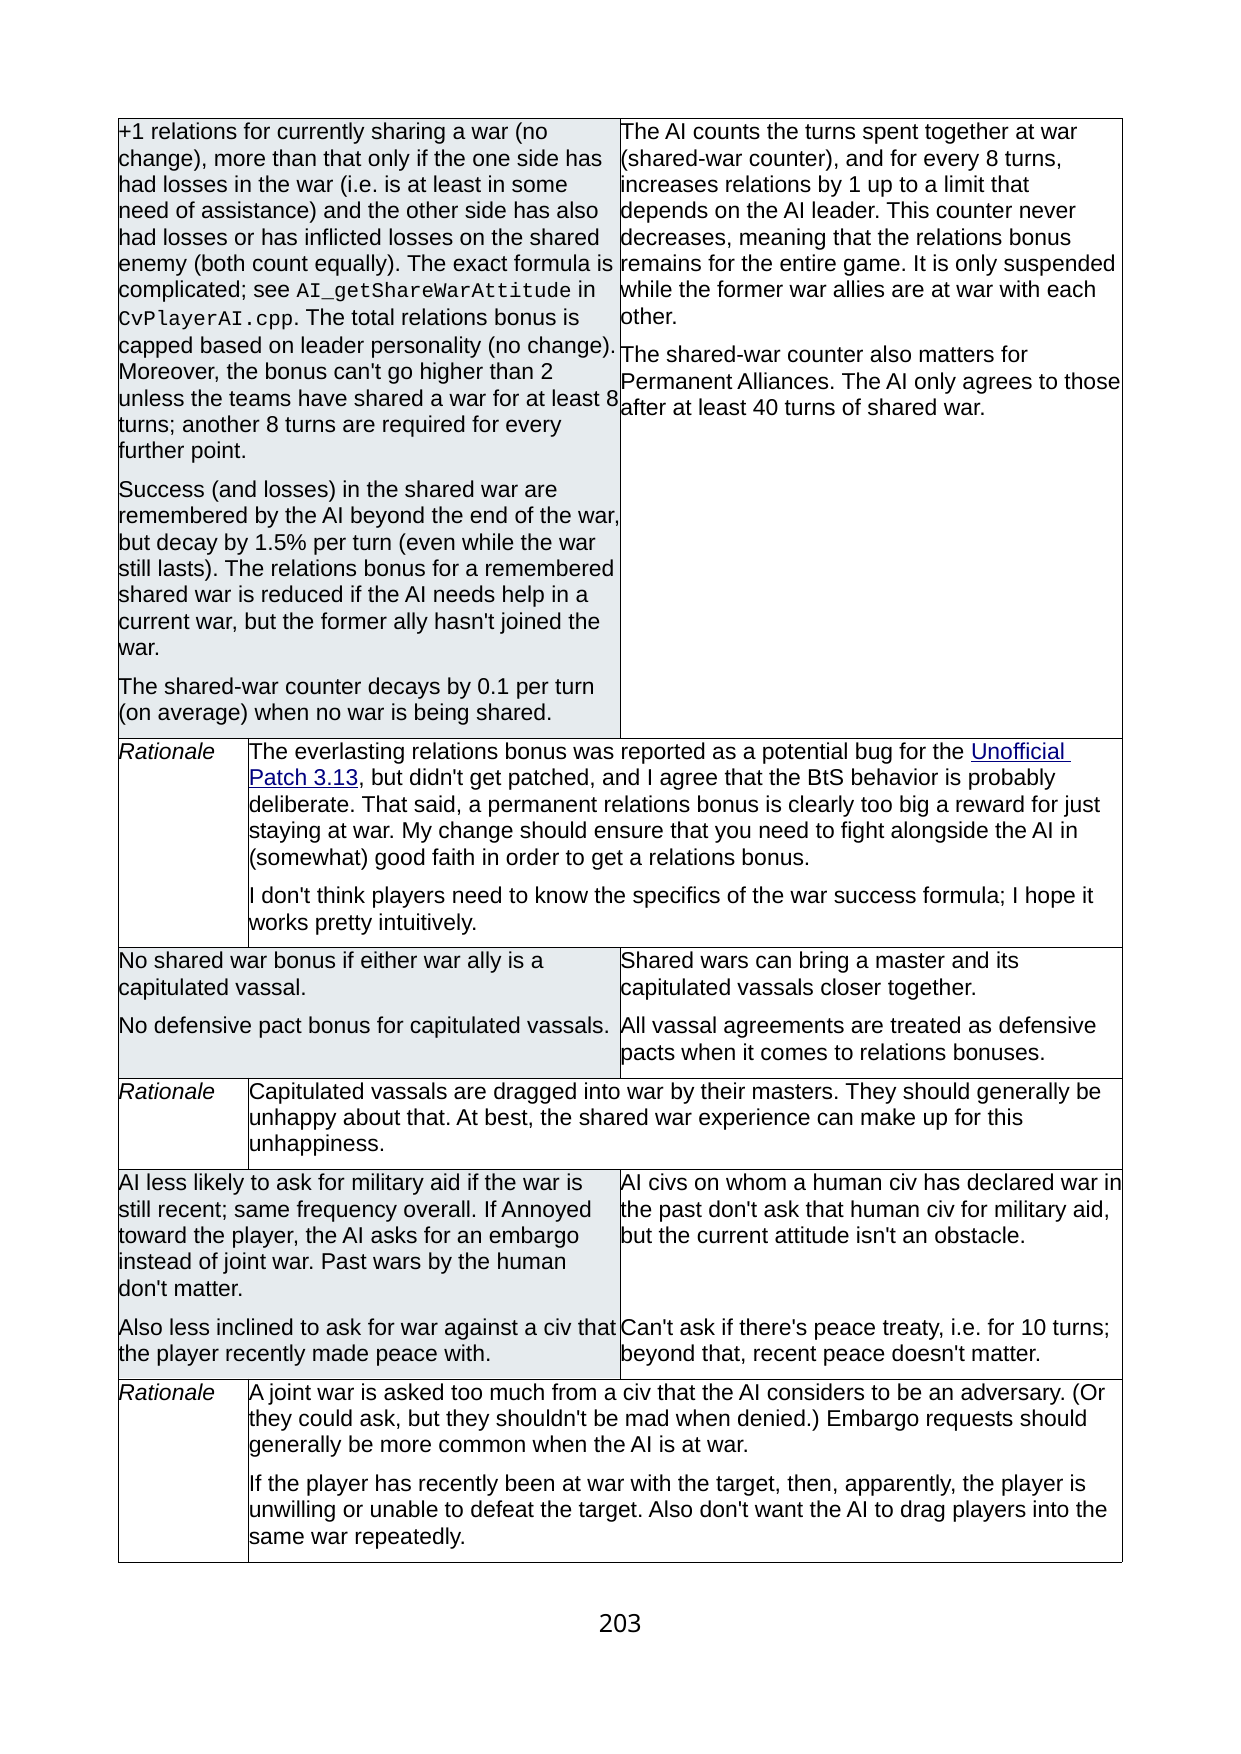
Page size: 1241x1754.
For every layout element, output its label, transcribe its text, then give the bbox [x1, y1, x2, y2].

table_cell +1 relations for currently sharing a war (no change), more than that only if the one side has had losses in the war (i.e. is at least in some need of assistance) and the other side has also had losses or has inflicted losses on the shared enemy (both count equally). The exact formula is complicated; see AI_getShareWarAttitude in CvPlayerAI.cpp. The total relations bonus is capped based on leader personality (no change). Moreover, the bonus can't go higher than 2 unless the teams have shared a war for at least 8 turns; another 8 turns are required for every further point. Success (and losses) in the shared war are remembered by the AI beyond the end of the war, but decay by 1.5% per turn (even while the war still lasts). The relations bonus for a remembered shared war is reduced if the AI needs help in a current war, but the former ally hasn't joined the war. The shared-war counter decays by 0.1 per turn (on average) when no war is being shared. [119, 119, 620, 738]
table_cell Rationale [119, 739, 248, 947]
table_cell Rationale [119, 1079, 248, 1169]
table_cell No shared war bonus if either war ally is a capitulated vassal. No defensive pact bonus for capitulated vassals. [119, 948, 620, 1078]
table_cell The everlasting relations bonus was reported as a potential bug for the Unofficial Patch 3.13, but didn't get patched, and I agree that the BtS behavior is probably deliberate. That said, a permanent relations bonus is clearly too big a reward for just staying at war. My change should ensure that you need to fight alongside the AI in (somewhat) good faith in order to get a relations bonus. I don't think players need to know the specifics of the war success formula; I hope it works pretty intuitively. [249, 739, 1122, 947]
table_cell Shared wars can bring a master and its capitulated vassals closer together. All vassal agreements are treated as defensive pacts when it comes to relations bonuses. [621, 948, 1122, 1078]
table_cell The AI counts the turns spent together at war (shared-war counter), and for every 8 turns, increases relations by 1 up to a limit that depends on the AI leader. This counter never decreases, meaning that the relations bonus remains for the entire game. It is only suspended while the former war allies are at war with each other. The shared-war counter also matters for Permanent Alliances. The AI only agrees to those after at least 40 turns of shared war. [621, 119, 1122, 738]
table_cell Capitulated vassals are dragged into war by their masters. They should generally be unhappy about that. At best, the shared war experience can make up for this unhappiness. [249, 1079, 1122, 1169]
table_cell AI less likely to ask for military aid if the war is still recent; same frequency overall. If Annoyed toward the player, the AI asks for an embargo instead of joint war. Past wars by the human don't matter. Also less inclined to ask for war against a civ that the player recently made peace with. [119, 1170, 620, 1378]
table_cell A joint war is asked too much from a civ that the AI considers to be an adversary. (Or they could ask, but they shouldn't be mad when denied.) Embargo requests should generally be more common when the AI is at war. If the player has recently been at war with the target, then, apparently, the player is unwilling or unable to defeat the target. Also don't want the AI to drag players into the same war repeatedly. [249, 1380, 1122, 1562]
table_cell Rationale [119, 1380, 248, 1562]
table_cell AI civs on whom a human civ has declared war in the past don't ask that human civ for military aid, but the current attitude isn't an obstacle. Can't ask if there's peace treaty, i.e. for 10 turns; beyond that, recent peace doesn't matter. [621, 1170, 1122, 1378]
